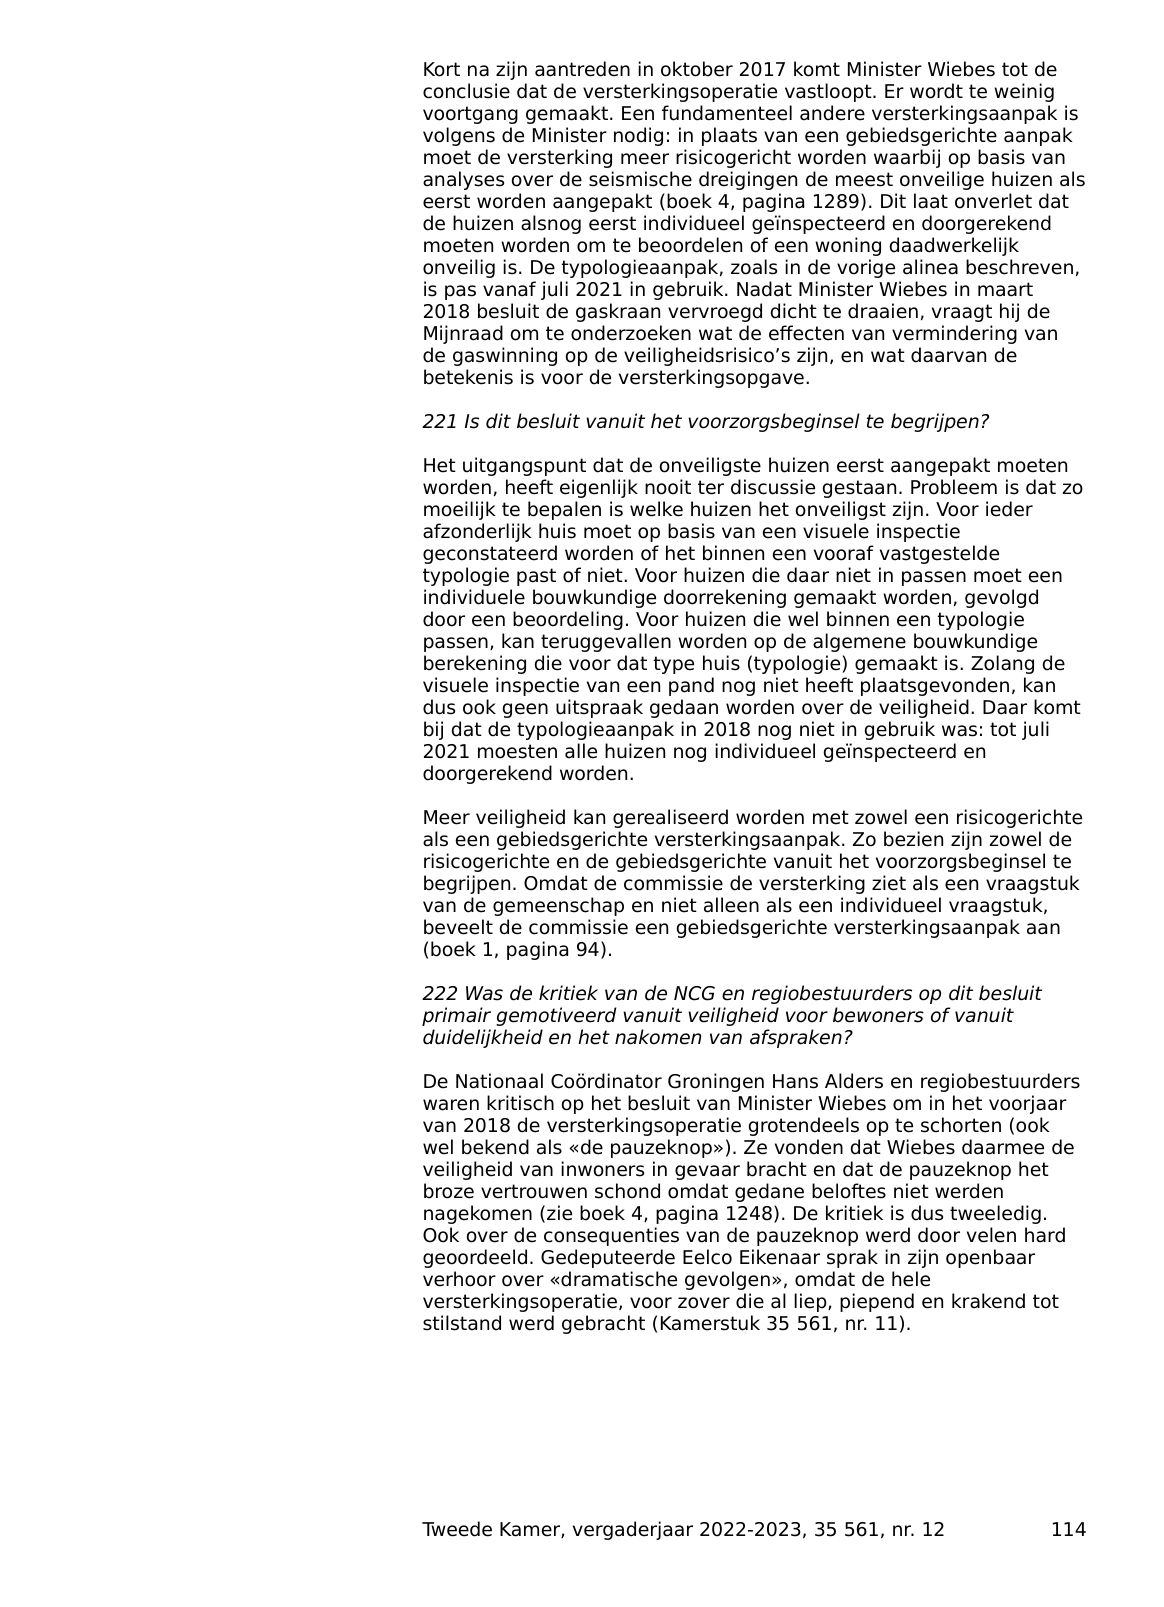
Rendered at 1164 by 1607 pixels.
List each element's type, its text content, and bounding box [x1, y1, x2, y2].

subtitle 222 Was de kritiek van de NCG en regiobestuurders op dit besluit primair gemotiveerd vanuit veiligheid voor bewoners of vanuit duidelijkheid en het nakomen van afspraken? [422, 983, 1087, 1049]
subtitle 221 Is dit besluit vanuit het voorzorgsbeginsel te begrijpen? [422, 411, 1087, 433]
text De Nationaal Coördinator Groningen Hans Alders en regiobestuurders waren kritisch op het besluit van Minister Wiebes om in het voorjaar van 2018 de versterkingsoperatie grotendeels op te schorten (ook wel bekend als «de pauzeknop»). Ze vonden dat Wiebes daarmee de veiligheid van inwoners in gevaar bracht en dat de pauzeknop het broze vertrouwen schond omdat gedane beloftes niet werden nagekomen (zie boek 4, pagina 1248). De kritiek is dus tweeledig. Ook over de consequenties van de pauzeknop werd door velen hard geoordeeld. Gedeputeerde Eelco Eikenaar sprak in zijn openbaar verhoor over «dramatische gevolgen», omdat de hele versterkingsoperatie, voor zover die al liep, piepend en krakend tot stilstand werd gebracht (Kamerstuk 35 561, nr. 11). [422, 1071, 1087, 1335]
text Kort na zijn aantreden in oktober 2017 komt Minister Wiebes tot de conclusie dat de versterkingsoperatie vastloopt. Er wordt te weinig voortgang gemaakt. Een fundamenteel andere versterkingsaanpak is volgens de Minister nodig: in plaats van een gebiedsgerichte aanpak moet de versterking meer risicogericht worden waarbij op basis van analyses over de seismische dreigingen de meest onveilige huizen als eerst worden aangepakt (boek 4, pagina 1289). Dit laat onverlet dat de huizen alsnog eerst individueel geïnspecteerd en doorgerekend moeten worden om te beoordelen of een woning daadwerkelijk onveilig is. De typologieaanpak, zoals in de vorige alinea beschreven, is pas vanaf juli 2021 in gebruik. Nadat Minister Wiebes in maart 2018 besluit de gaskraan vervroegd dicht te draaien, vraagt hij de Mijnraad om te onderzoeken wat de effecten van vermindering van de gaswinning op de veiligheidsrisico’s zijn, en wat daarvan de betekenis is voor de versterkingsopgave. [422, 59, 1087, 389]
text Het uitgangspunt dat de onveiligste huizen eerst aangepakt moeten worden, heeft eigenlijk nooit ter discussie gestaan. Probleem is dat zo moeilijk te bepalen is welke huizen het onveiligst zijn. Voor ieder afzonderlijk huis moet op basis van een visuele inspectie geconstateerd worden of het binnen een vooraf vastgestelde typologie past of niet. Voor huizen die daar niet in passen moet een individuele bouwkundige doorrekening gemaakt worden, gevolgd door een beoordeling. Voor huizen die wel binnen een typologie passen, kan teruggevallen worden op de algemene bouwkundige berekening die voor dat type huis (typologie) gemaakt is. Zolang de visuele inspectie van een pand nog niet heeft plaatsgevonden, kan dus ook geen uitspraak gedaan worden over de veiligheid. Daar komt bij dat de typologieaanpak in 2018 nog niet in gebruik was: tot juli 2021 moesten alle huizen nog individueel geïnspecteerd en doorgerekend worden. [422, 455, 1087, 785]
text Meer veiligheid kan gerealiseerd worden met zowel een risicogerichte als een gebiedsgerichte versterkingsaanpak. Zo bezien zijn zowel de risicogerichte en de gebiedsgerichte vanuit het voorzorgsbeginsel te begrijpen. Omdat de commissie de versterking ziet als een vraagstuk van de gemeenschap en niet alleen als een individueel vraagstuk, beveelt de commissie een gebiedsgerichte versterkingsaanpak aan (boek 1, pagina 94). [422, 807, 1087, 961]
